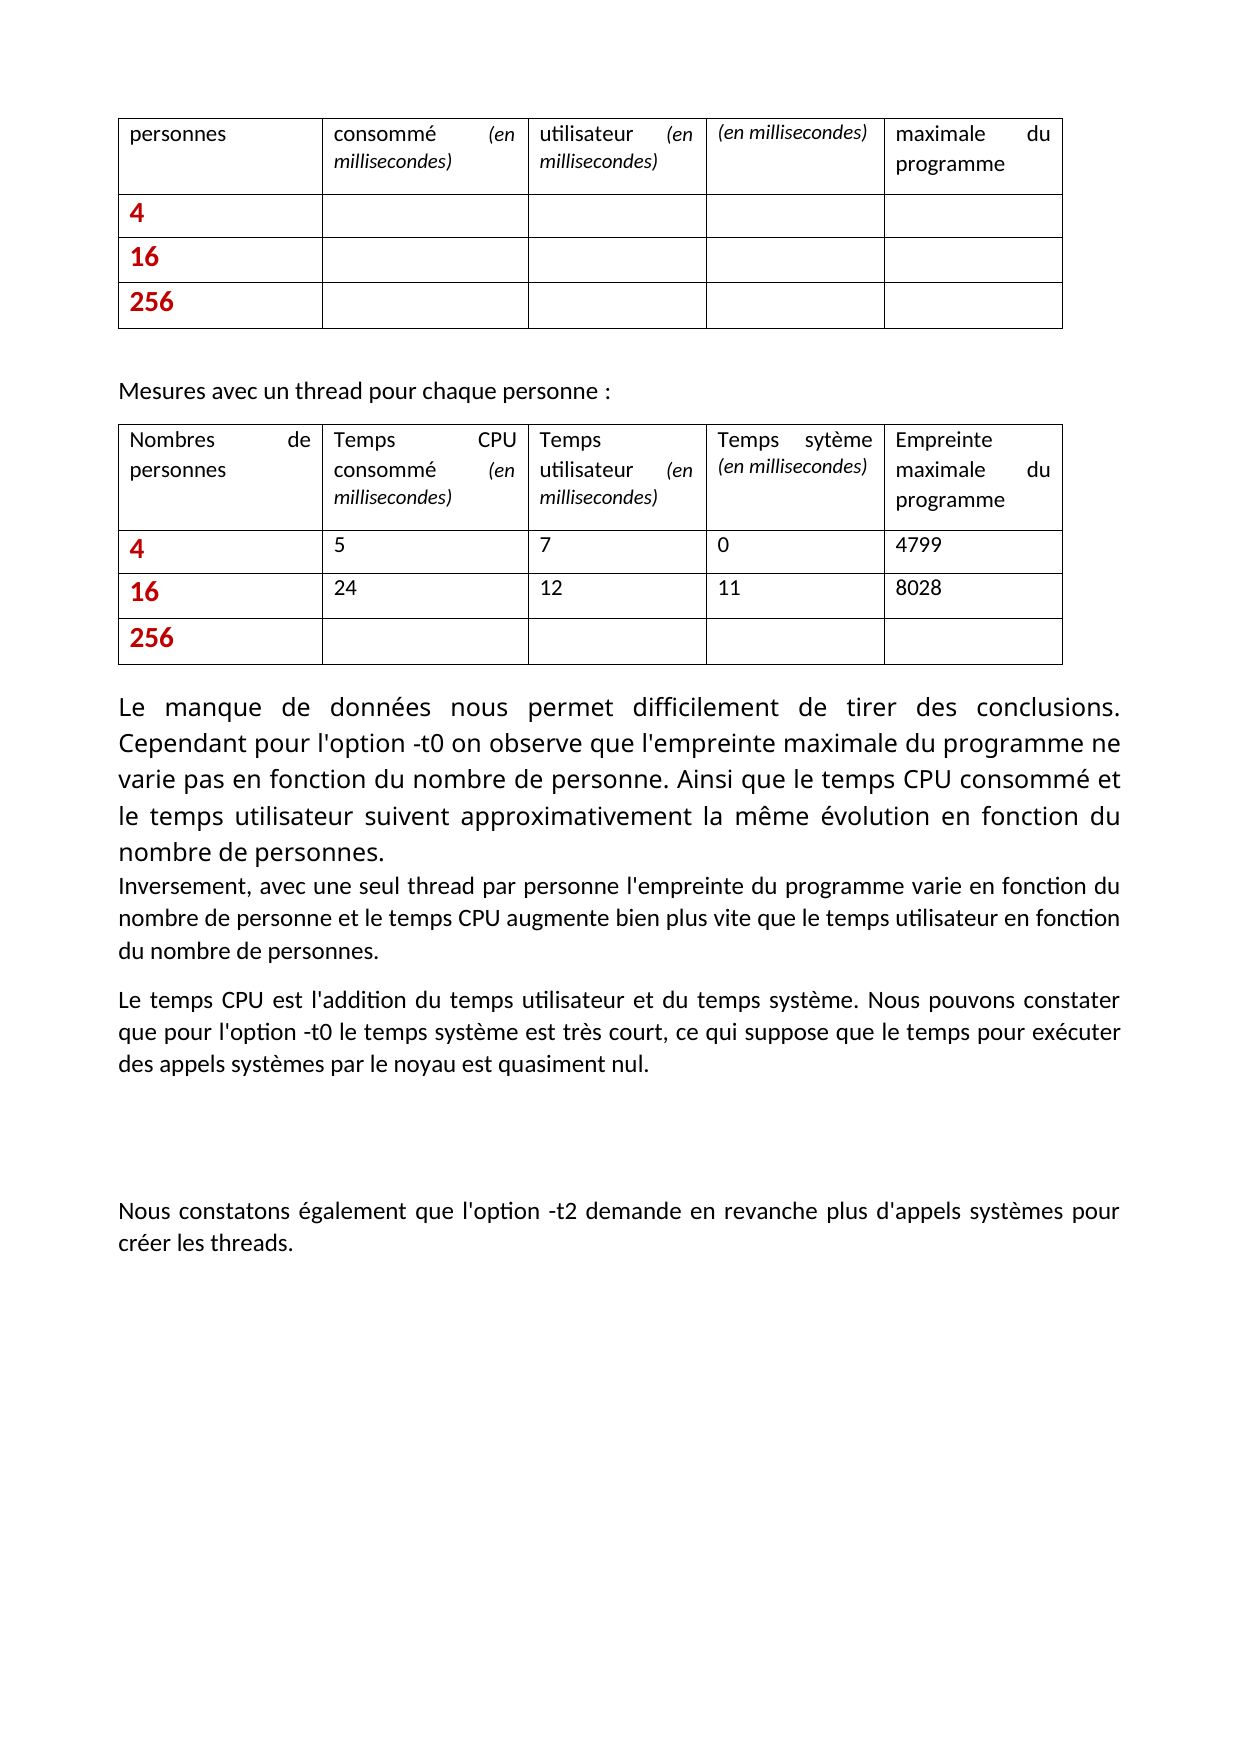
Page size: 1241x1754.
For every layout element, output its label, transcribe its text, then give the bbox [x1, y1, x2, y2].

table_cell 4799 [885, 531, 1062, 572]
text Le temps CPU est l'addition du temps utilisateur et du temps système. Nous pouvons constater que pour l'option -t0 le temps système est très court, ce qui suppose que le temps pour exécuter des appels systèmes par le noyau est quasiment nul. [118, 984, 1122, 1079]
table_header Temps CPU consommé (en millisecondes) [323, 425, 528, 529]
table_cell 8028 [885, 574, 1062, 618]
table_cell 256 [119, 619, 322, 664]
table_cell [707, 238, 884, 282]
table_cell [529, 619, 706, 664]
table_cell 5 [323, 531, 528, 572]
table_header Nombres de personnes [119, 425, 322, 529]
table_cell 4 [119, 531, 322, 572]
table_cell [707, 195, 884, 237]
table_header (en millisecondes) [707, 119, 884, 193]
text Nous constatons également que l'option -t2 demande en revanche plus d'appels systèmes pour créer les threads. [118, 1195, 1122, 1258]
table_cell 24 [323, 574, 528, 618]
table_cell [707, 619, 884, 664]
table_cell [529, 195, 706, 237]
table_cell 7 [529, 531, 706, 572]
table_header Temps sytème (en millisecondes) [707, 425, 884, 529]
table_cell [885, 619, 1062, 664]
table_cell 16 [119, 574, 322, 618]
table_cell [885, 283, 1062, 328]
table_cell [323, 238, 528, 282]
table_cell [885, 238, 1062, 282]
text Inversement, avec une seul thread par personne l'empreinte du programme varie en fonction du nombre de personne et le temps CPU augmente bien plus vite que le temps utilisateur en fonction du nombre de personnes. [118, 870, 1122, 965]
table_cell 256 [119, 283, 322, 328]
table_header maximale du programme [885, 119, 1062, 193]
table_cell [323, 283, 528, 328]
text Mesures avec un thread pour chaque personne : [118, 375, 1122, 406]
table_cell 11 [707, 574, 884, 618]
table_cell [529, 283, 706, 328]
table_cell [529, 238, 706, 282]
table_cell [885, 195, 1062, 237]
table_header personnes [119, 119, 322, 193]
table_cell 4 [119, 195, 322, 237]
table_header Empreinte maximale du programme [885, 425, 1062, 529]
table_cell [707, 283, 884, 328]
table_cell [323, 195, 528, 237]
subtitle Le manque de données nous permet difficilement de tirer des conclusions. Cependant pour l'option -t0 on observe que l'empreinte maximale du programme ne varie pas en fonction du nombre de personne. Ainsi que le temps CPU consommé et le temps utilisateur suivent approximativement la même évolution en fonction du nombre de personnes. [118, 690, 1122, 868]
table_cell 12 [529, 574, 706, 618]
table_cell 16 [119, 238, 322, 282]
table_cell 0 [707, 531, 884, 572]
table_header Temps utilisateur (en millisecondes) [529, 425, 706, 529]
table_header utilisateur (en millisecondes) [529, 119, 706, 193]
table_cell [323, 619, 528, 664]
table_header consommé (en millisecondes) [323, 119, 528, 193]
